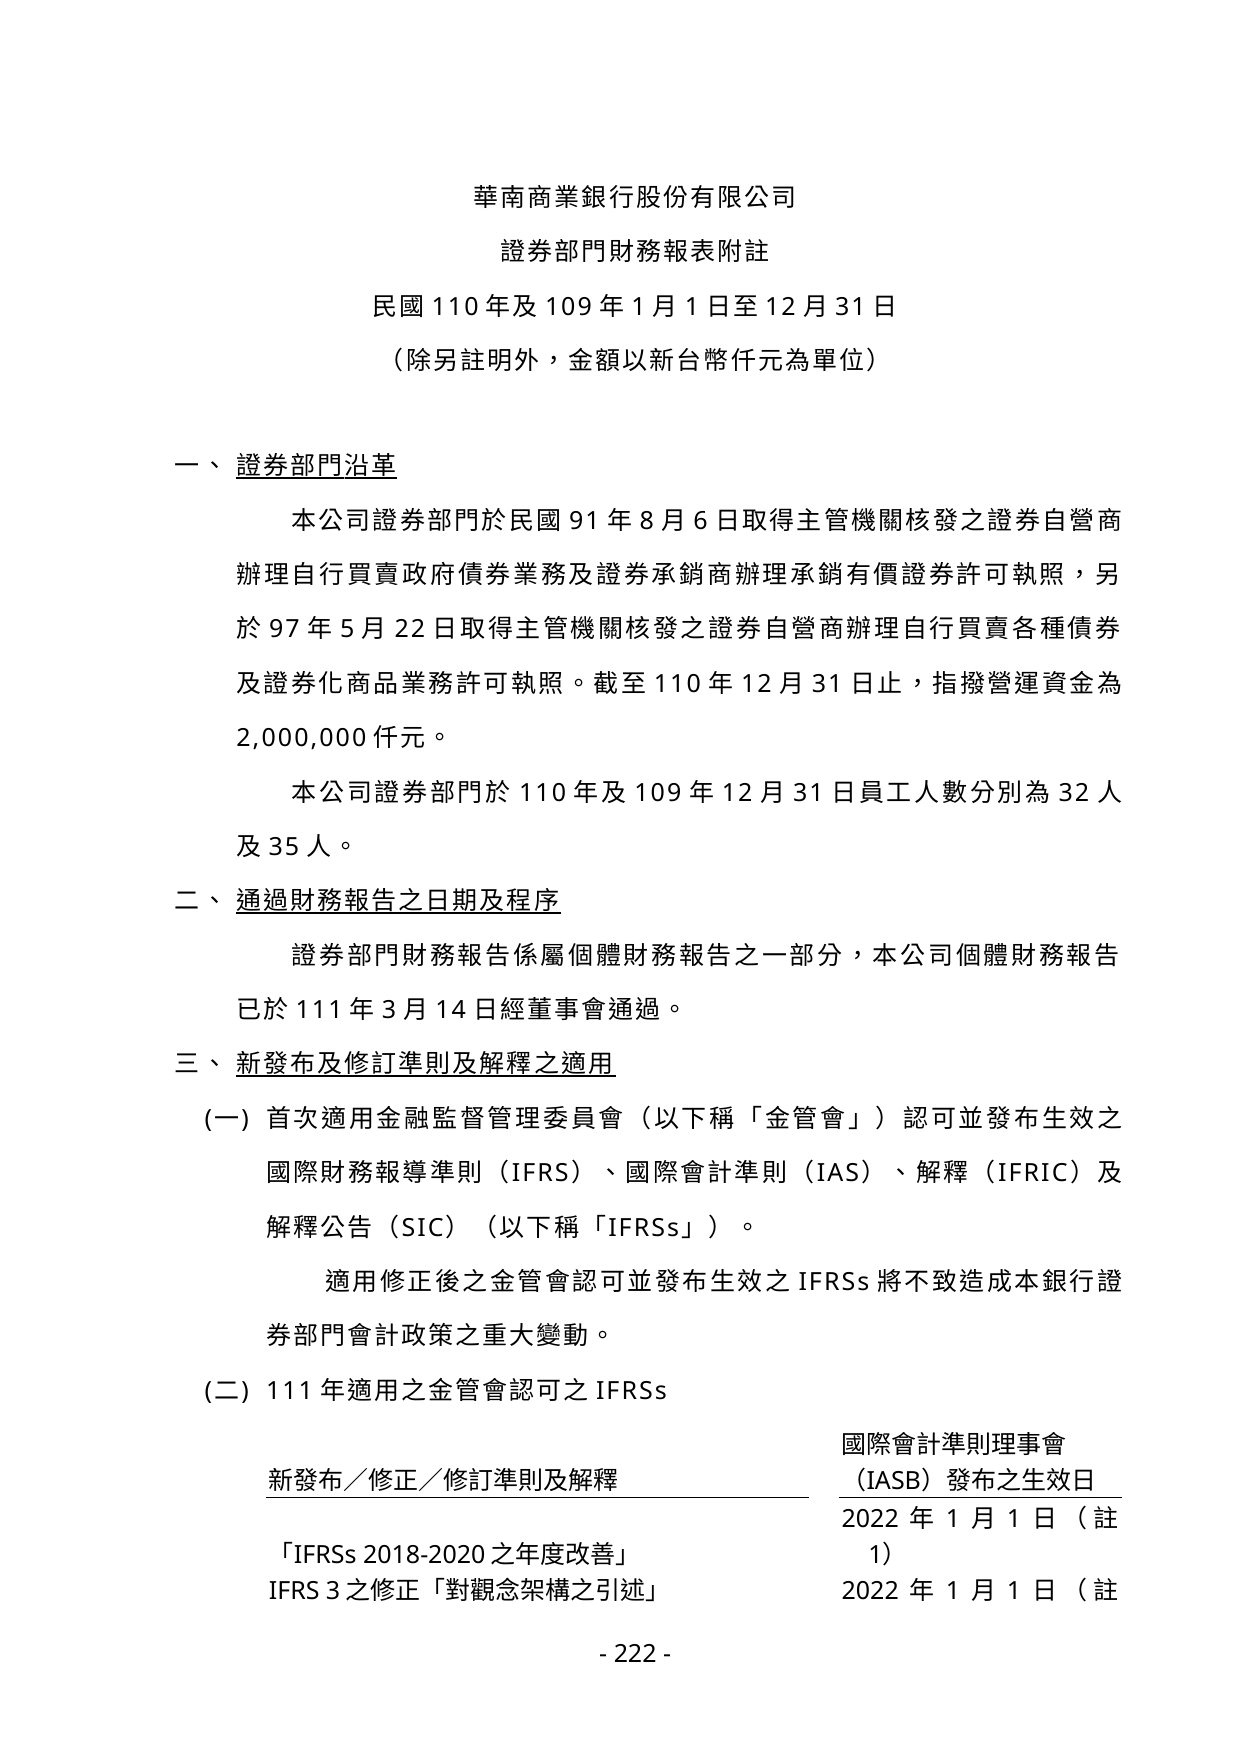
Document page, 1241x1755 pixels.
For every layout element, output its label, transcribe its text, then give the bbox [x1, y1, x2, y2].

table_header [809, 1425, 838, 1497]
text 二、 通過財務報告之日期及程序 [148, 881, 1122, 917]
text 本公司證券部門於民國91年8月6日取得主管機關核發之證券自營商辦理自行買賣政府債券業務及證券承銷商辦理承銷有價證券許可執照，另於97年5月22日取得主管機關核發之證券自營商辦理自行買賣各種債券及證券化商品業務許可執照。截至110年12月31日止，指撥營運資金為2,000,000仟元。 [236, 500, 1122, 754]
table_cell 2022年1月1日（註 [839, 1571, 1122, 1607]
text （除另註明外，金額以新台幣仟元為單位） [148, 340, 1122, 377]
text 證券部門財務報表附註 [148, 232, 1122, 268]
table_cell 2022年1月1日（註1） [839, 1498, 1122, 1571]
table_cell [809, 1571, 838, 1607]
text 三、 新發布及修訂準則及解釋之適用 [148, 1044, 1122, 1080]
table_cell 「IFRSs 2018-2020之年度改善」 [266, 1498, 809, 1571]
text 證券部門財務報告係屬個體財務報告之一部分，本公司個體財務報告已於111年3月14日經董事會通過。 [236, 935, 1122, 1026]
text 民國110年及109年1月1日至12月31日 [148, 286, 1122, 322]
table_header 新發布／修正／修訂準則及解釋 [266, 1425, 809, 1497]
text 華南商業銀行股份有限公司 [148, 177, 1122, 213]
text 本公司證券部門於110年及109年12月31日員工人數分別為32人及35人。 [236, 772, 1122, 863]
table_cell [809, 1497, 838, 1571]
table_header 國際會計準則理事會（IASB）發布之生效日 [839, 1425, 1122, 1497]
text (一) 首次適用金融監督管理委員會（以下稱「金管會」）認可並發布生效之國際財務報導準則（IFRS）、國際會計準則（IAS）、解釋（IFRIC）及解釋公告（SIC）（以下稱「IFRSs」）。 [177, 1098, 1122, 1243]
text 適用修正後之金管會認可並發布生效之IFRSs將不致造成本銀行證券部門會計政策之重大變動。 [266, 1261, 1122, 1352]
text (二) 111年適用之金管會認可之IFRSs [177, 1370, 1122, 1406]
text 一、 證券部門沿革 [148, 446, 1122, 482]
table_cell IFRS 3之修正「對觀念架構之引述」 [266, 1571, 809, 1607]
